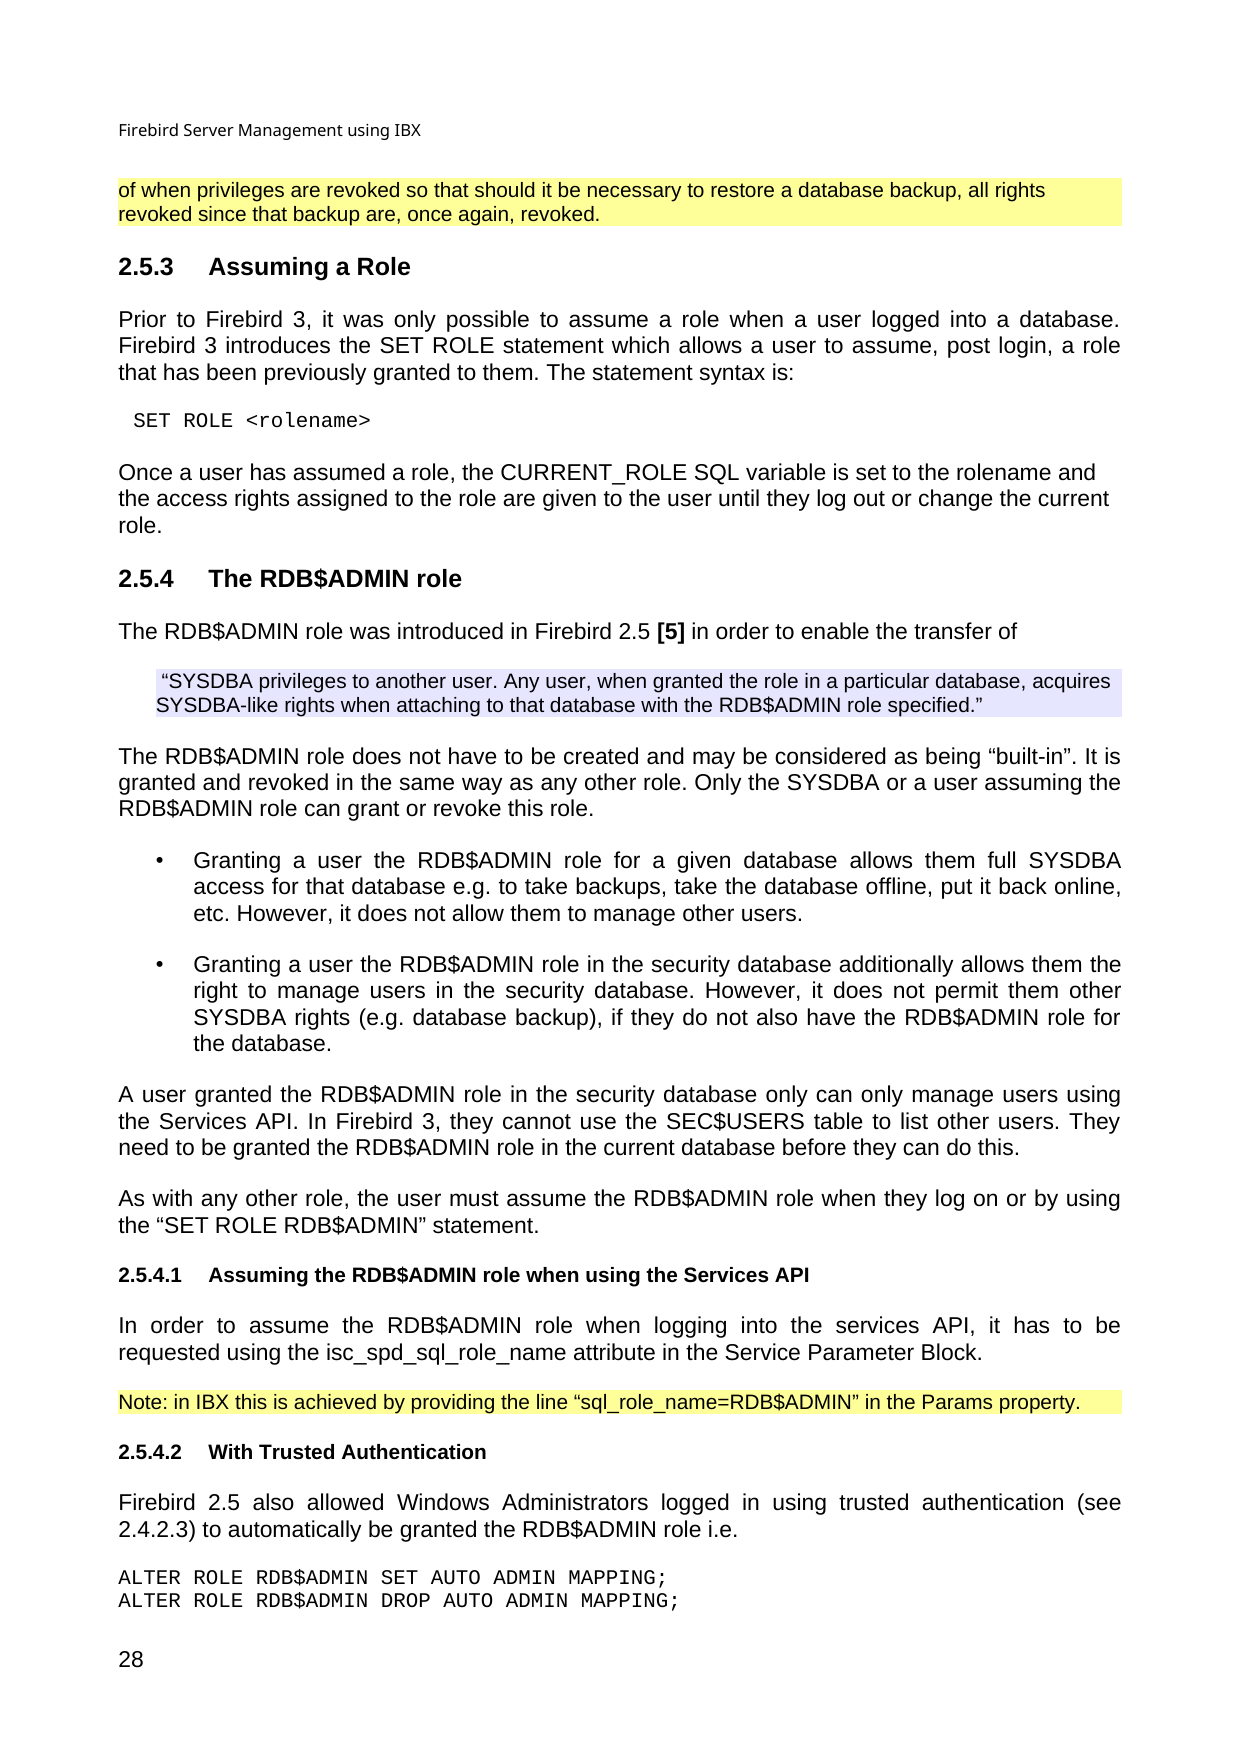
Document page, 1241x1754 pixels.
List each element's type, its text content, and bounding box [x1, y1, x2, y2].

text ALTER ROLE RDB$ADMIN DROP AUTO ADMIN MAPPING; [118, 1591, 1122, 1614]
subtitle With Trusted Authentication [118, 1440, 1122, 1464]
text A user granted the RDB$ADMIN role in the security database only can only manage users using the Services API. In Firebird 3, they cannot use the SEC$USERS table to list other users. They need to be granted the RDB$ADMIN role in the current database before they can do this. [118, 1081, 1122, 1160]
text The RDB$ADMIN role was introduced in Firebird 2.5 [5] in order to enable the transfer of [118, 618, 1122, 644]
text ALTER ROLE RDB$ADMIN SET AUTO ADMIN MAPPING; [118, 1567, 1122, 1591]
subtitle Assuming a Role [118, 252, 1122, 280]
text In order to assume the RDB$ADMIN role when logging into the services API, it has to be requested using the isc_spd_sql_role_name attribute in the Service Parameter Block. [118, 1312, 1122, 1365]
text “SYSDBA privileges to another user. Any user, when granted the role in a particular database, acquires SYSDBA-like rights when attaching to that database with the RDB$ADMIN role specified.” [156, 669, 1122, 717]
text SET ROLE <rolename> [133, 410, 1122, 433]
list Granting a user the RDB$ADMIN role in the security database additionally allows them the right to manage users in the security database. However, it does not permit them other SYSDBA rights (e.g. database backup), if they do not also have the RDB$ADMIN role for the database. [156, 951, 1122, 1056]
text of when privileges are revoked so that should it be necessary to restore a database backup, all rights revoked since that backup are, once again, revoked. [118, 178, 1122, 226]
text Prior to Firebird 3, it was only possible to assume a role when a user logged into a database. Firebird 3 introduces the SET ROLE statement which allows a user to assume, post login, a role that has been previously granted to them. The statement syntax is: [118, 306, 1122, 385]
subtitle Assuming the RDB$ADMIN role when using the Services API [118, 1263, 1122, 1287]
text Note: in IBX this is achieved by providing the line “sql_role_name=RDB$ADMIN” in the Params property. [118, 1390, 1122, 1414]
text As with any other role, the user must assume the RDB$ADMIN role when they log on or by using the “SET ROLE RDB$ADMIN” statement. [118, 1185, 1122, 1238]
subtitle The RDB$ADMIN role [118, 564, 1122, 592]
text Firebird 2.5 also allowed Windows Administrators logged in using trusted authentication (see 2.4.2.3) to automatically be granted the RDB$ADMIN role i.e. [118, 1489, 1122, 1542]
text Once a user has assumed a role, the CURRENT_ROLE SQL variable is set to the rolename and the access rights assigned to the role are given to the user until they log out or change the current role. [118, 459, 1122, 538]
list Granting a user the RDB$ADMIN role for a given database allows them full SYSDBA access for that database e.g. to take backups, take the database offline, put it back online, etc. However, it does not allow them to manage other users. [156, 847, 1122, 926]
text The RDB$ADMIN role does not have to be created and may be considered as being “built-in”. It is granted and revoked in the same way as any other role. Only the SYSDBA or a user assuming the RDB$ADMIN role can grant or revoke this role. [118, 743, 1122, 822]
